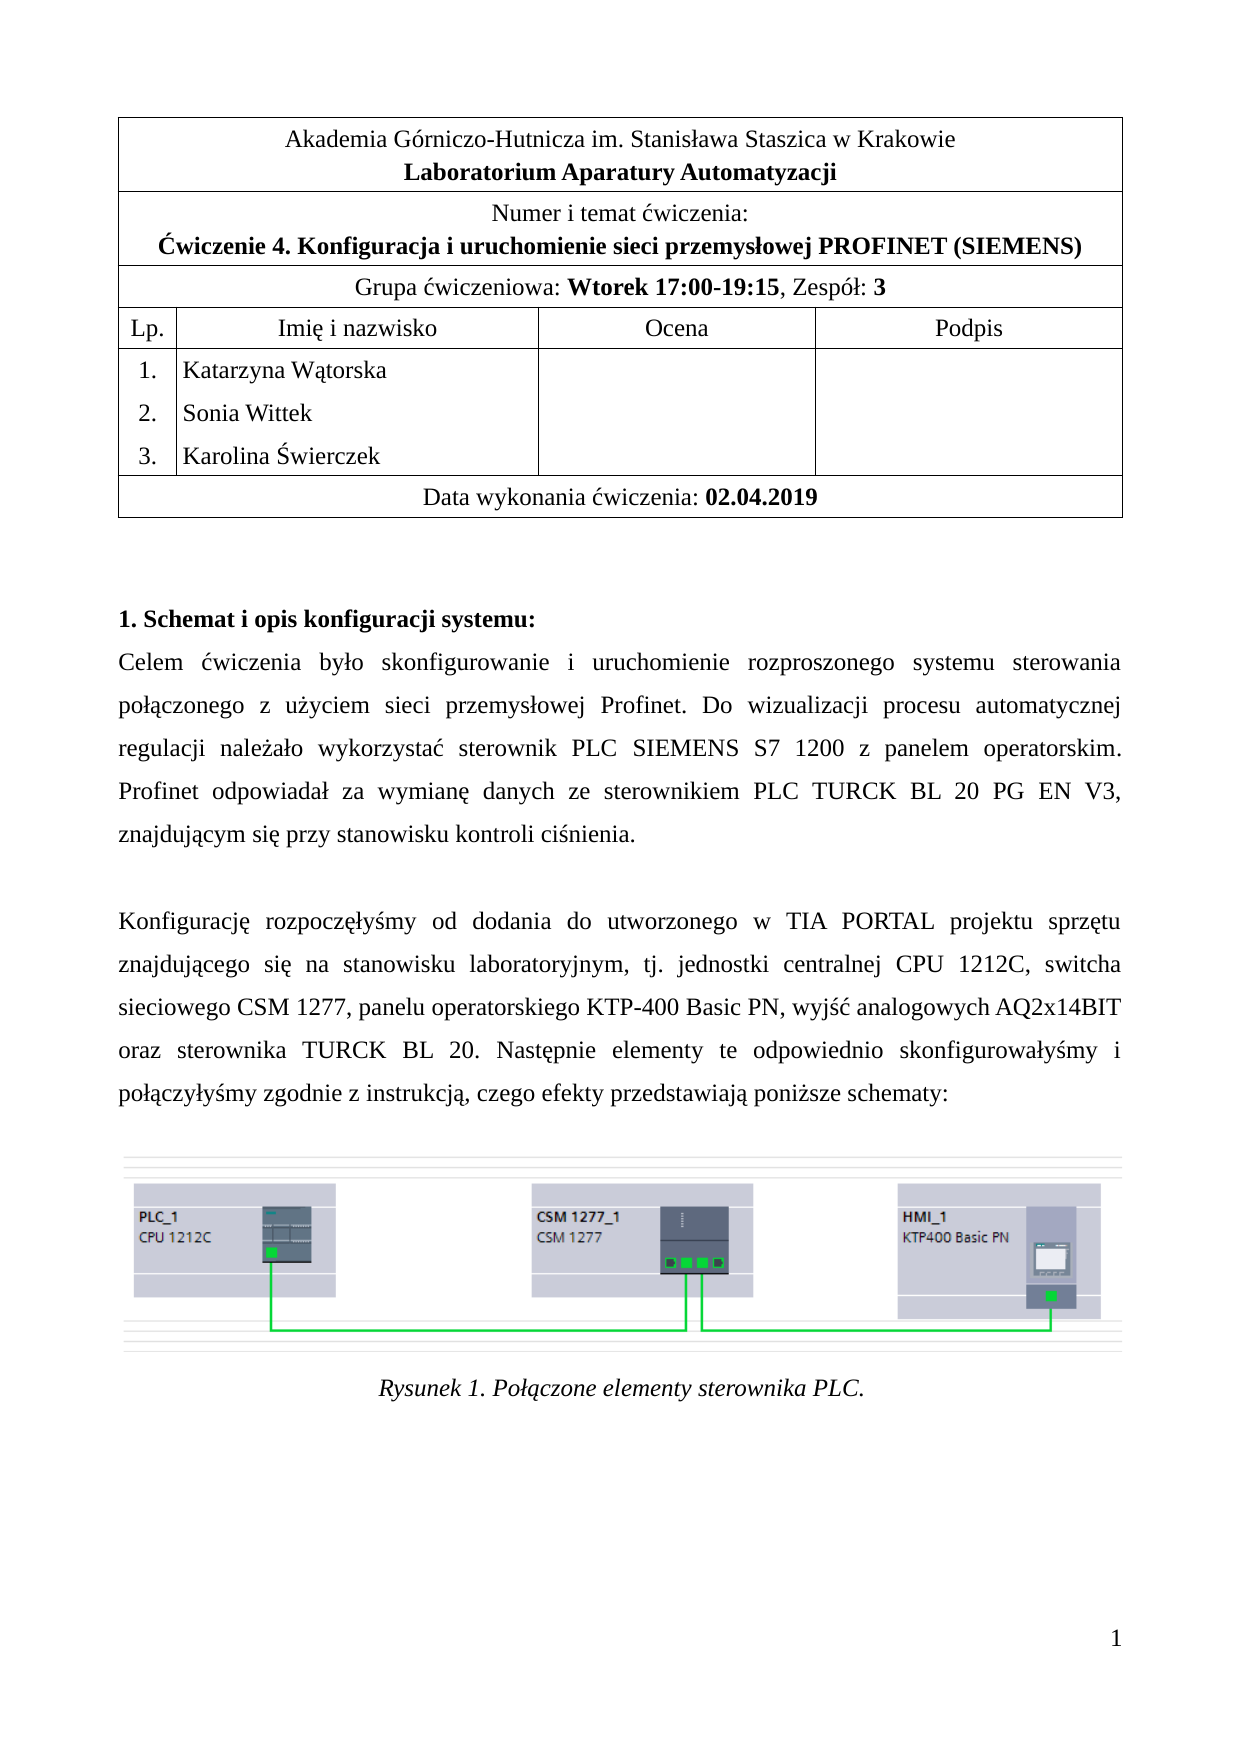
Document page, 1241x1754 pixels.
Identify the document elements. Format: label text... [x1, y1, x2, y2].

picture [123, 1153, 1123, 1352]
text Konfigurację rozpoczęłyśmy od dodania do utworzonego w TIA PORTAL projektu sprzętu znajdującego się na stanowisku laboratoryjnym, tj. jednostki centralnej CPU 1212C, switcha sieciowego CSM 1277, panelu operatorskiego KTP-400 Basic PN, wyjść analogowych AQ2x14BIT oraz sterownika TURCK BL 20. Następnie elementy te odpowiednio skonfigurowałyśmy i połączyłyśmy zgodnie z instrukcją, czego efekty przedstawiają poniższe schematy: [118, 906, 1122, 1107]
table_cell Imię i nazwisko [177, 308, 538, 348]
table_cell Ocena [539, 308, 815, 348]
table_cell Data wykonania ćwiczenia: 02.04.2019 [119, 476, 1122, 517]
table_cell 1. 2. 3. [119, 349, 176, 475]
table_header Akademia Górniczo-Hutnicza im. Stanisława Staszica w Krakowie Laboratorium Aparatury Automatyzacji [119, 118, 1122, 191]
text 1. Schemat i opis konfiguracji systemu: [118, 604, 1122, 633]
table_cell Katarzyna Wątorska Sonia Wittek Karolina Świerczek [177, 349, 538, 475]
text Celem ćwiczenia było skonfigurowanie i uruchomienie rozproszonego systemu sterowania połączonego z użyciem sieci przemysłowej Profinet. Do wizualizacji procesu automatycznej regulacji należało wykorzystać sterownik PLC SIEMENS S7 1200 z panelem operatorskim. Profinet odpowiadał za wymianę danych ze sterownikiem PLC TURCK BL 20 PG EN V3, znajdującym się przy stanowisku kontroli ciśnienia. [118, 647, 1122, 848]
text Rysunek 1. Połączone elementy sterownika PLC. [123, 1373, 1122, 1402]
table_cell [816, 349, 1122, 475]
table_cell Podpis [816, 308, 1122, 348]
table_cell Numer i temat ćwiczenia: Ćwiczenie 4. Konfiguracja i uruchomienie sieci przemysłowej PROFINET (SIEMENS) [119, 192, 1122, 265]
table_cell [539, 349, 815, 475]
table_cell Lp. [119, 308, 176, 348]
table_cell Grupa ćwiczeniowa: Wtorek 17:00-19:15, Zespół: 3 [119, 266, 1122, 307]
